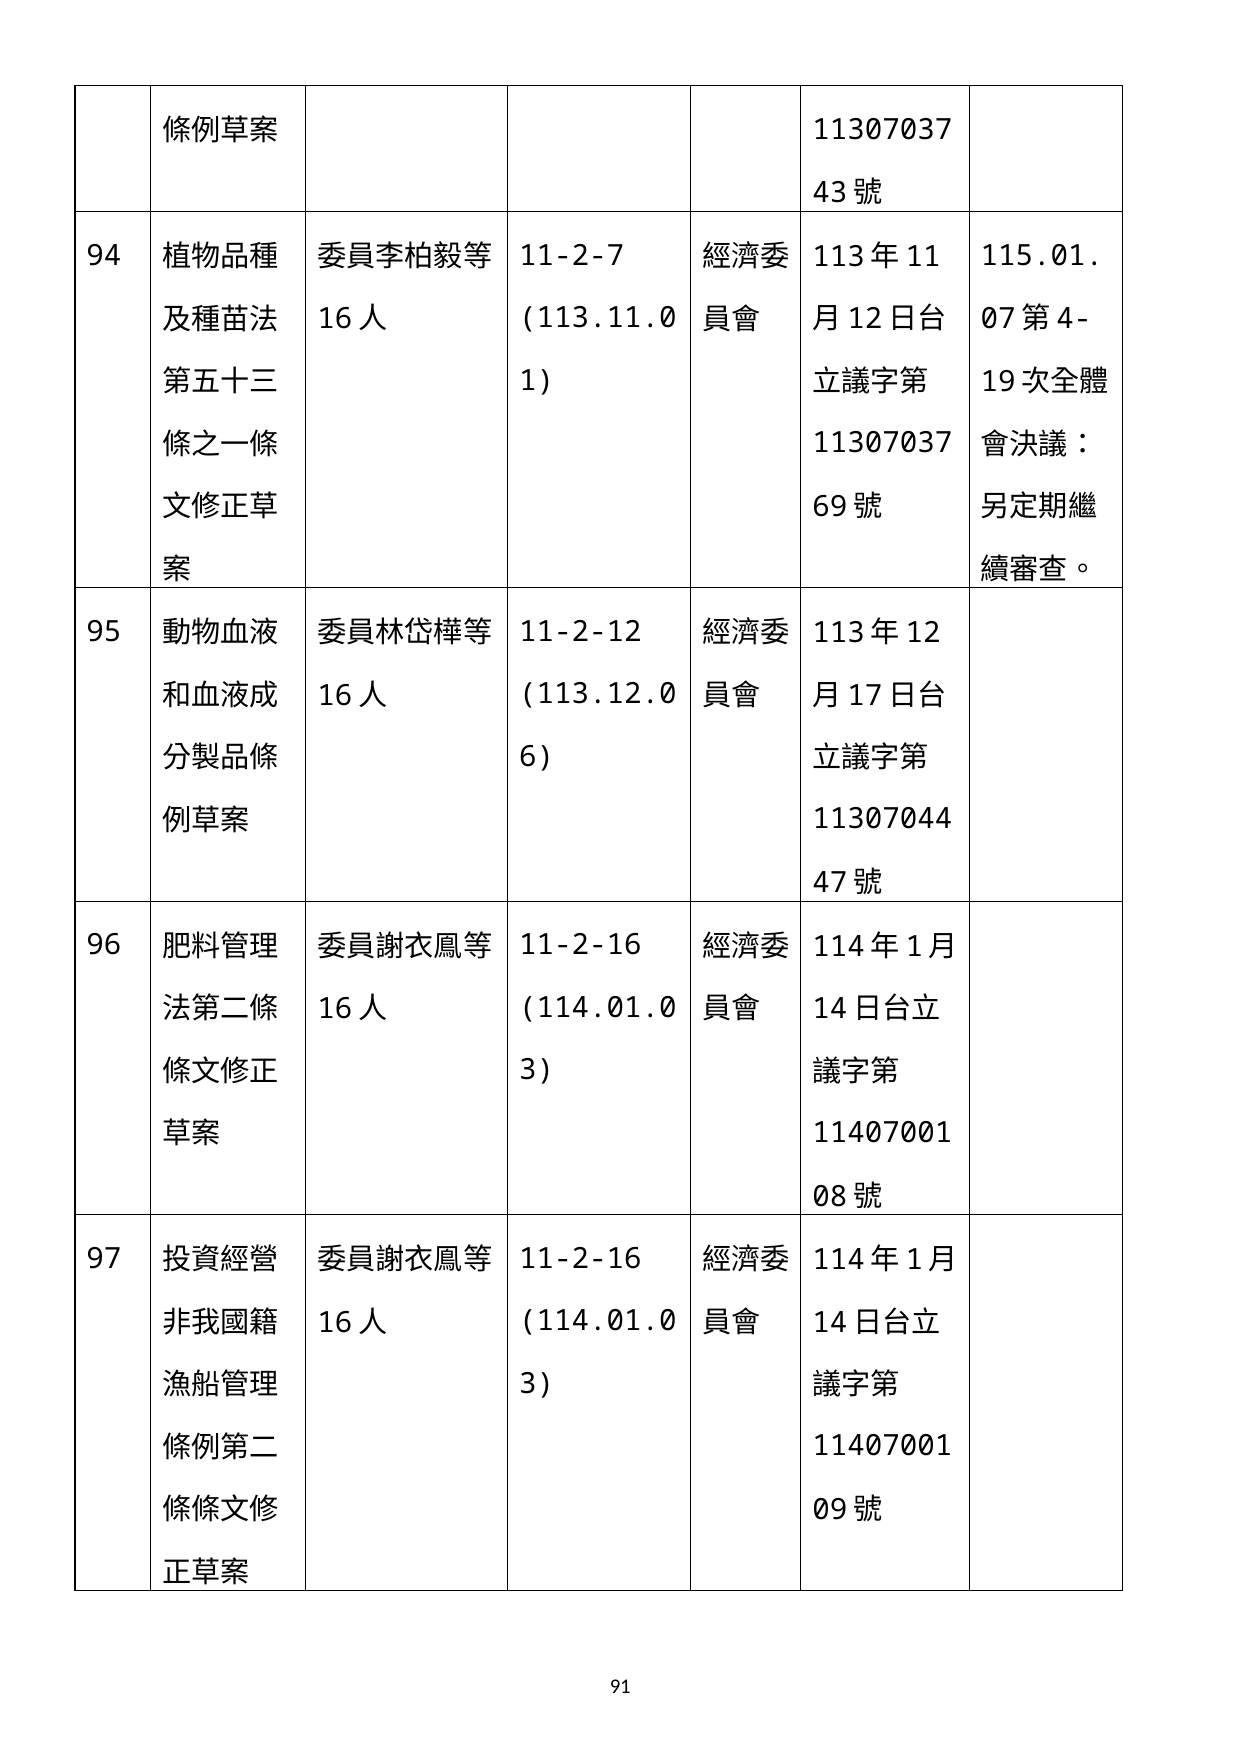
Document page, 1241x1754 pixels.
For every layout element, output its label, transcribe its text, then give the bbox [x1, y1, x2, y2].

table_cell 113年11月12日台立議字第1130703769號 [801, 212, 969, 587]
table_cell 植物品種及種苗法第五十三條之一條文修正草案 [151, 212, 305, 587]
table_cell 經濟委員會 [691, 588, 800, 901]
table_cell [508, 86, 690, 211]
table_cell [970, 588, 1122, 901]
table_cell 113年12月17日台立議字第1130704447號 [801, 588, 969, 901]
table_cell 114年1月14日台立議字第1140700109號 [801, 1215, 969, 1590]
table_cell 11-2-16 (114.01.03) [508, 902, 690, 1214]
table_cell 11-2-16 (114.01.03) [508, 1215, 690, 1590]
table_cell 1130703743號 [801, 86, 969, 211]
table_cell 投資經營非我國籍漁船管理條例第二條條文修正草案 [151, 1215, 305, 1590]
table_cell [970, 902, 1122, 1214]
table_cell 96 [76, 902, 150, 1214]
table_cell 11-2-12 (113.12.06) [508, 588, 690, 901]
table_cell [691, 86, 800, 211]
table_cell 經濟委員會 [691, 1215, 800, 1590]
table_cell 11-2-7 (113.11.01) [508, 212, 690, 587]
table_cell 114年1月14日台立議字第1140700108號 [801, 902, 969, 1214]
table_cell 委員謝衣鳯等16人 [306, 1215, 507, 1590]
table_cell 動物血液和血液成分製品條例草案 [151, 588, 305, 901]
table_cell 94 [76, 212, 150, 587]
table_cell 95 [76, 588, 150, 901]
table_cell [76, 86, 150, 211]
table_cell 肥料管理法第二條條文修正草案 [151, 902, 305, 1214]
table_cell 經濟委員會 [691, 902, 800, 1214]
table_cell [306, 86, 507, 211]
table_cell 97 [76, 1215, 150, 1590]
table_cell 委員李柏毅等16人 [306, 212, 507, 587]
table_cell 委員謝衣鳯等16人 [306, 902, 507, 1214]
table_cell 115.01.07第4-19次全體會決議：另定期繼續審查。 [970, 212, 1122, 587]
table_cell [970, 86, 1122, 211]
table_cell 條例草案 [151, 86, 305, 211]
table_cell 委員林岱樺等16人 [306, 588, 507, 901]
table_cell 經濟委員會 [691, 212, 800, 587]
table_cell [970, 1215, 1122, 1590]
